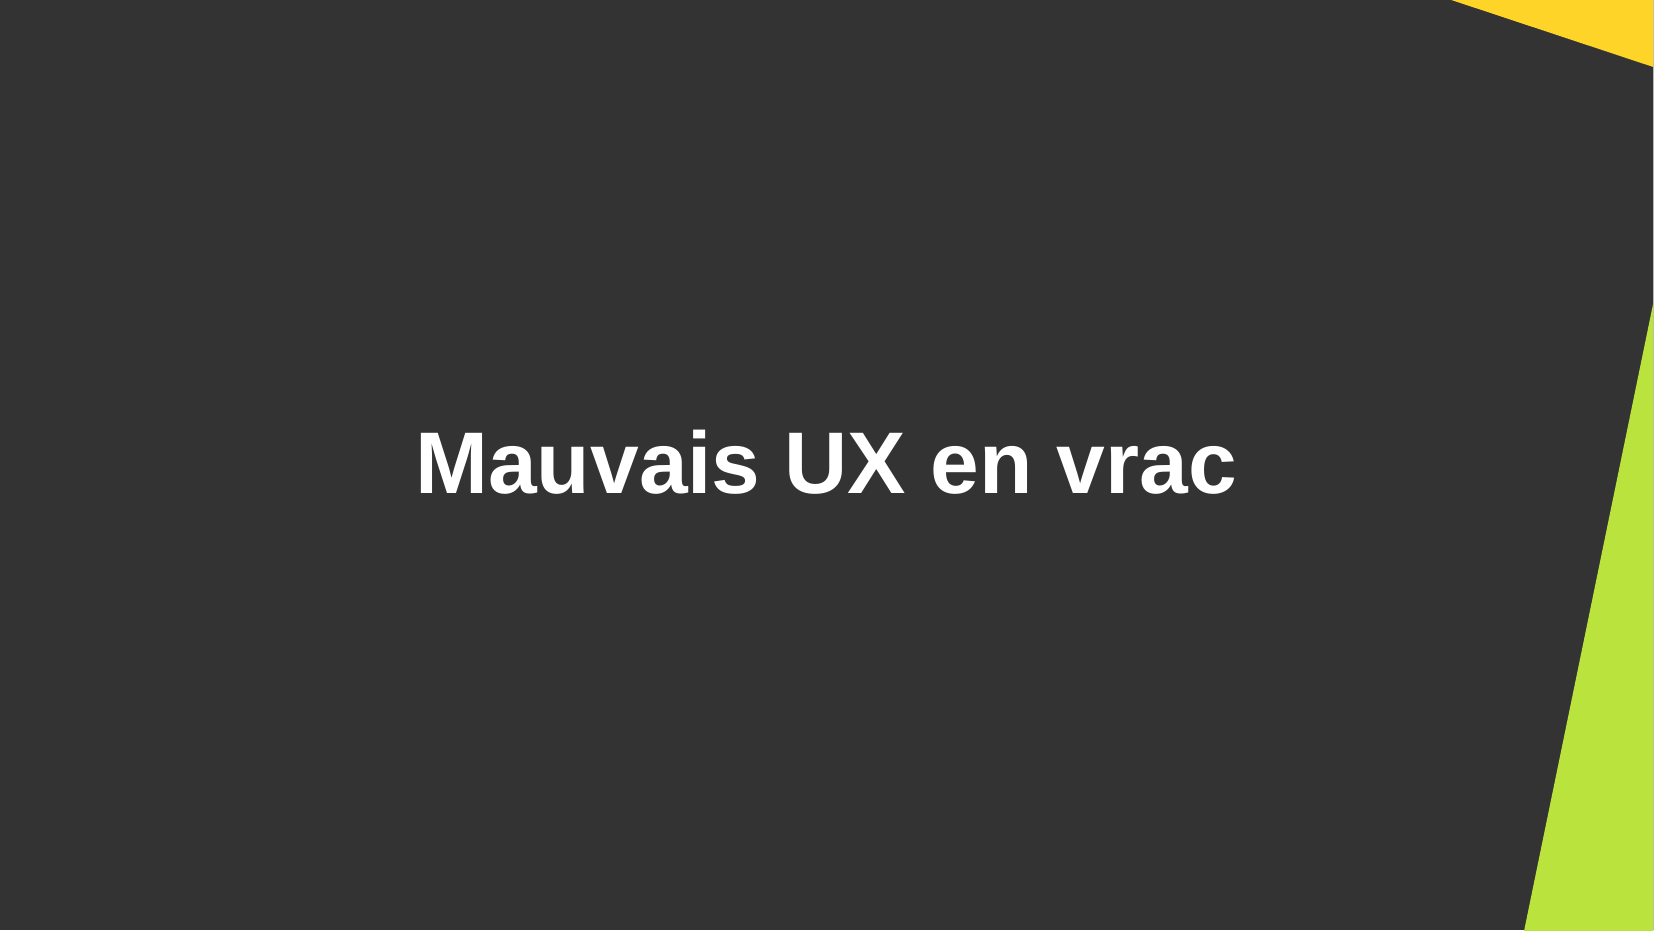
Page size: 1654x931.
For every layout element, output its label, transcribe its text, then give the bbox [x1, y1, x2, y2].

text_box [1451, 0, 1654, 68]
text_box [1524, 299, 1654, 931]
title Mauvais UX en vrac [31, 413, 1622, 517]
